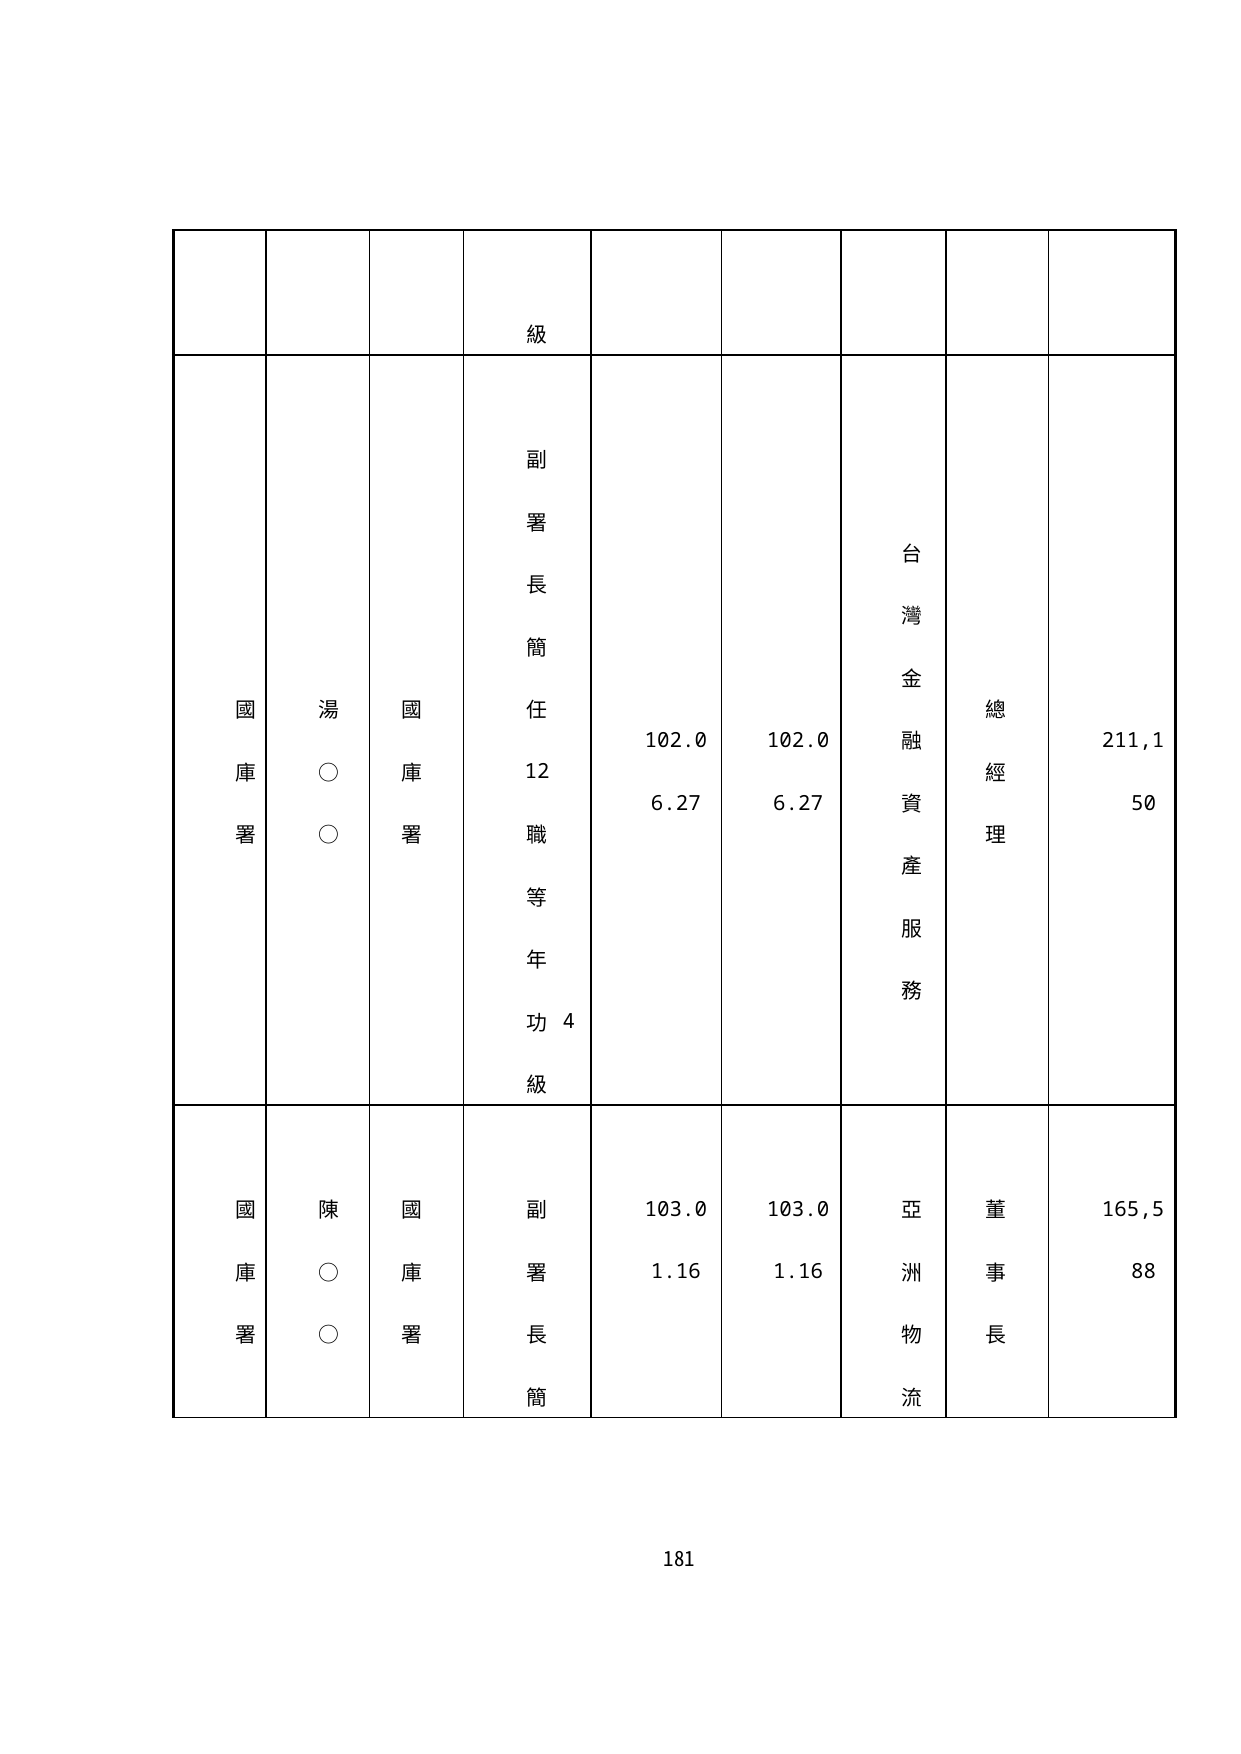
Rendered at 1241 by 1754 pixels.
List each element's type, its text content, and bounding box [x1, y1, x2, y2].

table_cell 國庫署 [370, 1106, 463, 1417]
table_cell 亞洲物流 [842, 1106, 945, 1417]
table_cell [947, 231, 1048, 354]
table_cell 級 [464, 231, 590, 354]
table_cell [592, 231, 721, 354]
table_cell [842, 231, 945, 354]
table_cell 總經理 [947, 356, 1048, 1104]
table_cell 國庫署 [175, 356, 265, 1104]
table_cell 副署長簡任12職等年功4級 [464, 356, 590, 1104]
table_cell [722, 231, 840, 354]
table_cell 陳○○ [267, 1106, 369, 1417]
table_cell 102.06.27 [722, 356, 840, 1104]
table_cell 董事長 [947, 1106, 1048, 1417]
table_cell [370, 231, 463, 354]
table_cell 102.06.27 [592, 356, 721, 1104]
table_cell 國庫署 [175, 1106, 265, 1417]
table_cell 國庫署 [370, 356, 463, 1104]
table_cell [175, 231, 265, 354]
table_cell 台灣金融資產服務 [842, 356, 945, 1104]
table_cell 副署長簡 [464, 1106, 590, 1417]
table_cell [267, 231, 369, 354]
table_cell 103.01.16 [592, 1106, 721, 1417]
table_cell 165,588 [1049, 1106, 1174, 1417]
table_cell [1049, 231, 1174, 354]
table_cell 103.01.16 [722, 1106, 840, 1417]
table_cell 211,150 [1049, 356, 1174, 1104]
table_cell 湯○○ [267, 356, 369, 1104]
